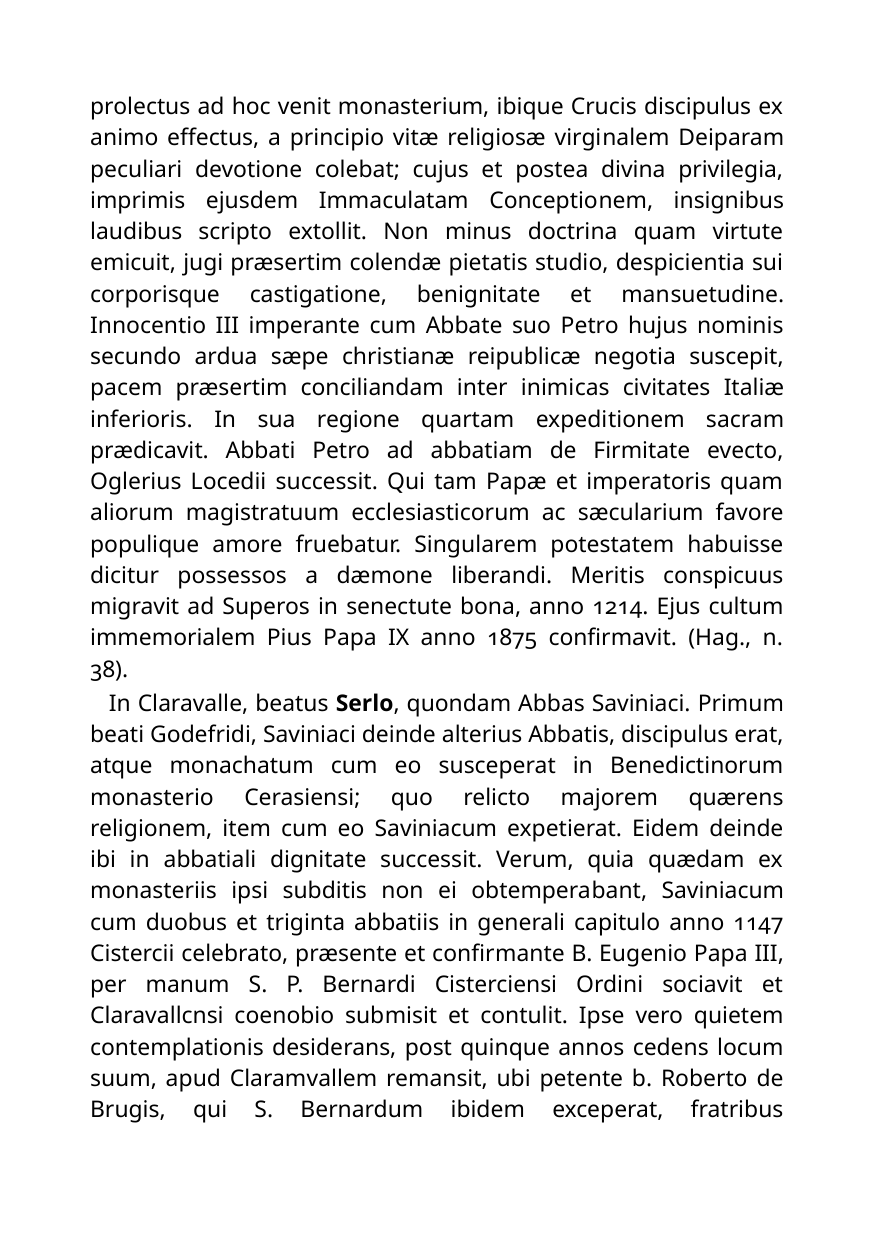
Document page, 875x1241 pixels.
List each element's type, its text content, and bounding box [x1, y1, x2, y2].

text prolectus ad hoc venit monasterium, ibique Crucis discipulus ex animo effectus, a principio vitæ religiosæ virgi­nalem Deiparam peculiari devotione colebat; cujus et postea divina privilegia, imprimis ejusdem Immaculatam Conceptio­nem, insignibus laudibus scripto extollit. Non minus doctrina quam virtute emicuit, jugi præsertim colendæ pietatis studio, despicientia sui corporisque castigatione, benignitate et man­suetudine. Innocentio III imperante cum Abbate suo Petro hujus nominis secundo ardua sæpe christianæ reipublicæ negotia suscepit, pacem præsertim conciliandam inter inimi­cas civitates Italiæ inferioris. In sua regione quartam expedi­tionem sacram prædicavit. Abbati Petro ad abbatiam de Firmitate evecto, Oglerius Locedii successit. Qui tam Papæ et imperatoris quam aliorum magistratuum ecclesiasticorum ac sæcularium favore populique amore fruebatur. Singularem potestatem habuisse dicitur possessos a dæmone liberandi. Meritis conspicuus migravit ad Superos in senectute bona, anno 1214. Ejus cultum immemorialem Pius Papa IX anno 1875 confirmavit. (Hag., n. 38). [90, 90, 784, 684]
text In Claravalle, beatus Serlo, quondam Abbas Saviniaci. Primum beati Godefridi, Saviniaci deinde alterius Abbatis, discipulus erat, atque monachatum cum eo susceperat in Benedictinorum monasterio Cerasiensi; quo relicto majorem quærens religionem, item cum eo Saviniacum expetierat. Eidem deinde ibi in abbatiali dignitate successit. Verum, quia quædam ex monasteriis ipsi subditis non ei obtempera­bant, Saviniacum cum duobus et triginta abbatiis in generali capitulo anno 1147 Cistercii celebrato, præsente et confir­mante B. Eugenio Papa III, per manum S. P. Bernardi Cisterciensi Ordini sociavit et Claravallcnsi coenobio sub­misit et contulit. Ipse vero quietem contemplationis deside­rans, post quinque annos cedens locum suum, apud Claram­vallem remansit, ubi petente b. Roberto de Brugis, qui S. Bernardum ibidem exceperat, fratribus [90, 687, 784, 1124]
